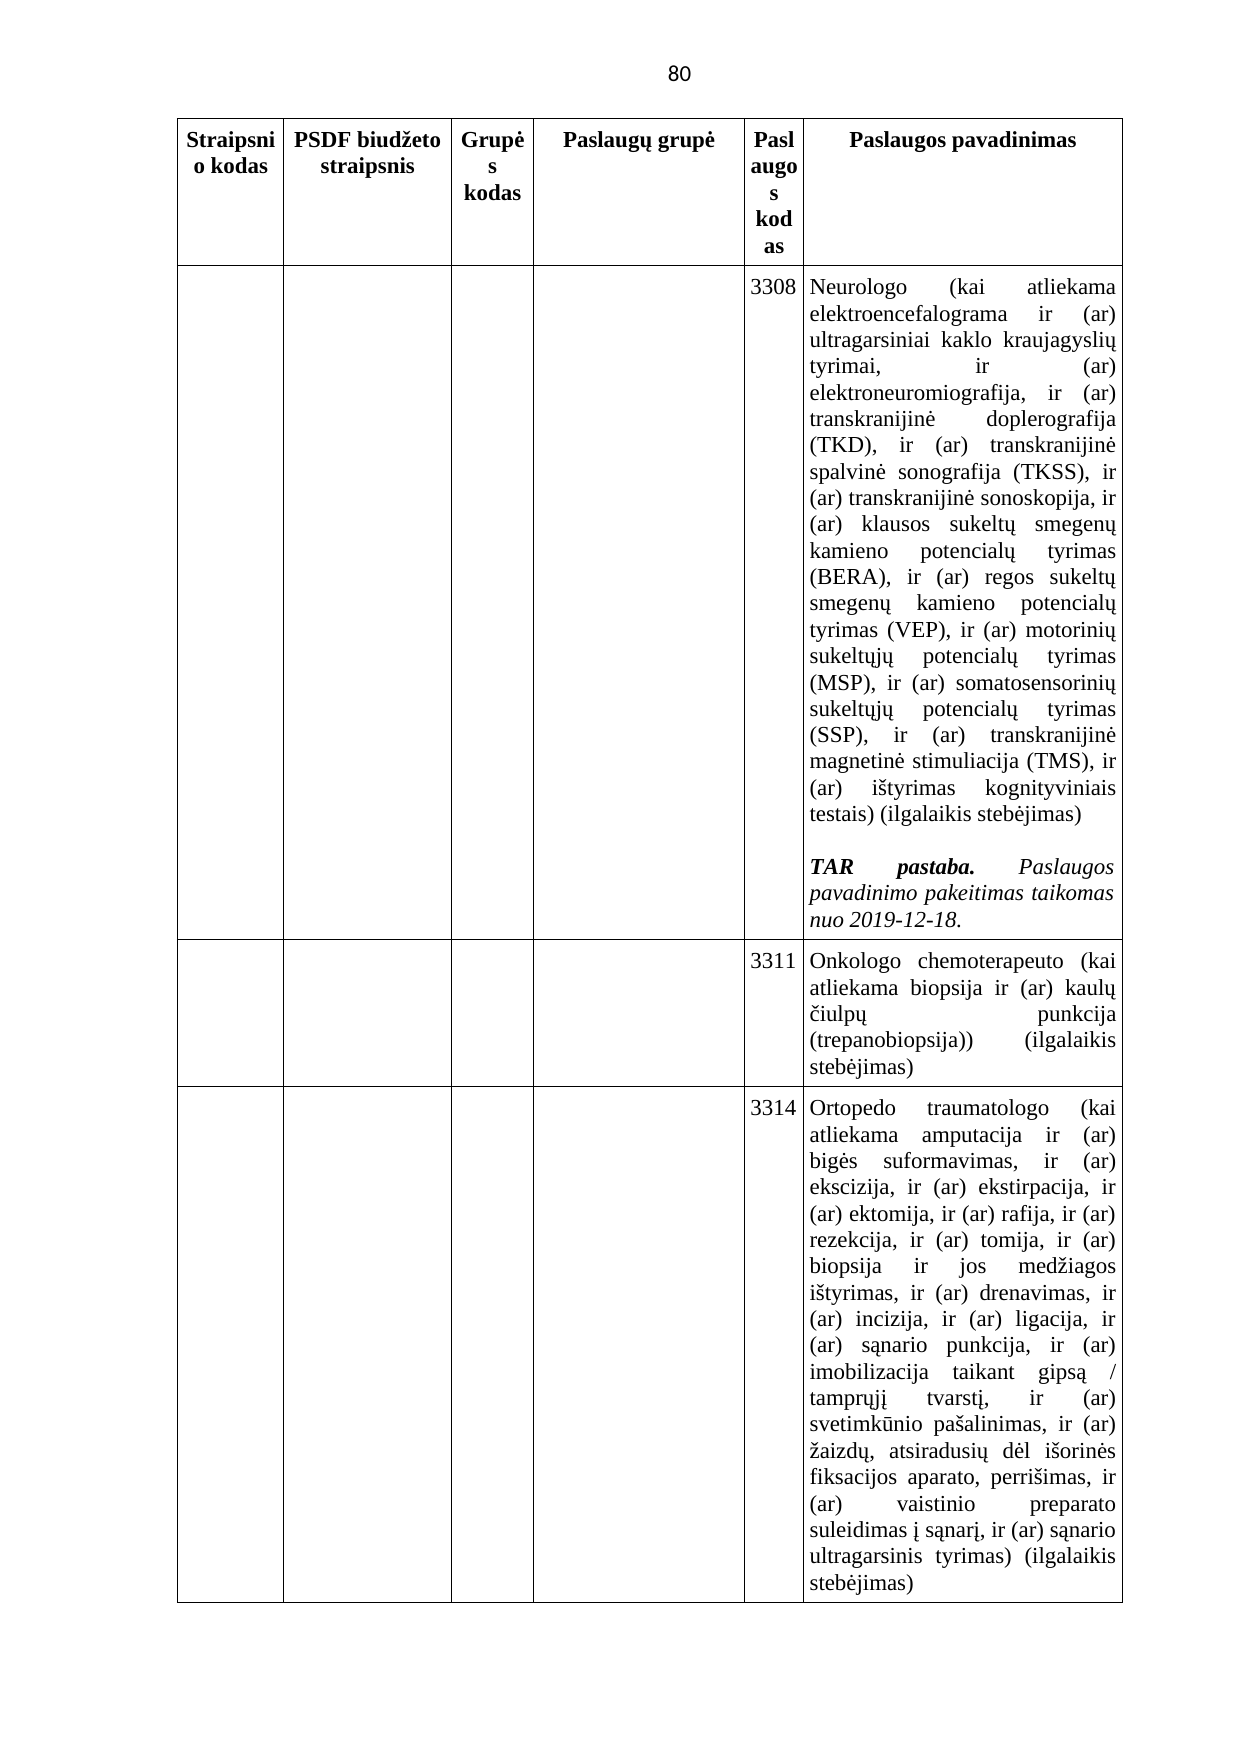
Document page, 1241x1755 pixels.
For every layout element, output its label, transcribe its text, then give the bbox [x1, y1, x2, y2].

table_cell 3308 [745, 266, 803, 939]
table_header Grupės kodas [452, 119, 533, 265]
table_cell [284, 266, 451, 939]
table_header Paslaugos pavadinimas [804, 119, 1122, 265]
table_header PSDF biudžeto straipsnis [284, 119, 451, 265]
table_cell 3314 [745, 1087, 803, 1602]
table_cell 3311 [745, 940, 803, 1086]
table_header Paslaugų grupė [534, 119, 744, 265]
table_header Paslaugos kodas [745, 119, 803, 265]
table_cell [452, 1087, 533, 1602]
table_header Straipsnio kodas [178, 119, 283, 265]
table_cell Ortopedo traumatologo (kai atliekama amputacija ir (ar) bigės suformavimas, ir (ar) ekscizija, ir (ar) ekstirpacija, ir (ar) ektomija, ir (ar) rafija, ir (ar) rezekcija, ir (ar) tomija, ir (ar) biopsija ir jos medžiagos ištyrimas, ir (ar) drenavimas, ir (ar) incizija, ir (ar) ligacija, ir (ar) sąnario punkcija, ir (ar) imobilizacija taikant gipsą / tamprųjį tvarstį, ir (ar) svetimkūnio pašalinimas, ir (ar) žaizdų, atsiradusių dėl išorinės fiksacijos aparato, perrišimas, ir (ar) vaistinio preparato suleidimas į sąnarį, ir (ar) sąnario ultragarsinis tyrimas) (ilgalaikis stebėjimas) [804, 1087, 1122, 1602]
table_cell [534, 940, 744, 1086]
table_cell [534, 1087, 744, 1602]
table_cell [284, 940, 451, 1086]
table_cell [178, 1087, 283, 1602]
table_cell [178, 940, 283, 1086]
table_cell [178, 266, 283, 939]
table_cell [452, 266, 533, 939]
table_cell Neurologo (kai atliekama elektroencefalograma ir (ar) ultragarsiniai kaklo kraujagyslių tyrimai, ir (ar) elektroneuromiografija, ir (ar) transkranijinė doplerografija (TKD), ir (ar) transkranijinė spalvinė sonografija (TKSS), ir (ar) transkranijinė sonoskopija, ir (ar) klausos sukeltų smegenų kamieno potencialų tyrimas (BERA), ir (ar) regos sukeltų smegenų kamieno potencialų tyrimas (VEP), ir (ar) motorinių sukeltųjų potencialų tyrimas (MSP), ir (ar) somatosensorinių sukeltųjų potencialų tyrimas (SSP), ir (ar) transkranijinė magnetinė stimuliacija (TMS), ir (ar) ištyrimas kognityviniais testais) (ilgalaikis stebėjimas) TAR pastaba. Paslaugos pavadinimo pakeitimas taikomas nuo 2019-12-18. [804, 266, 1122, 939]
table_cell [452, 940, 533, 1086]
table_cell Onkologo chemoterapeuto (kai atliekama biopsija ir (ar) kaulų čiulpų punkcija (trepanobiopsija)) (ilgalaikis stebėjimas) [804, 940, 1122, 1086]
table_cell [534, 266, 744, 939]
table_cell [284, 1087, 451, 1602]
